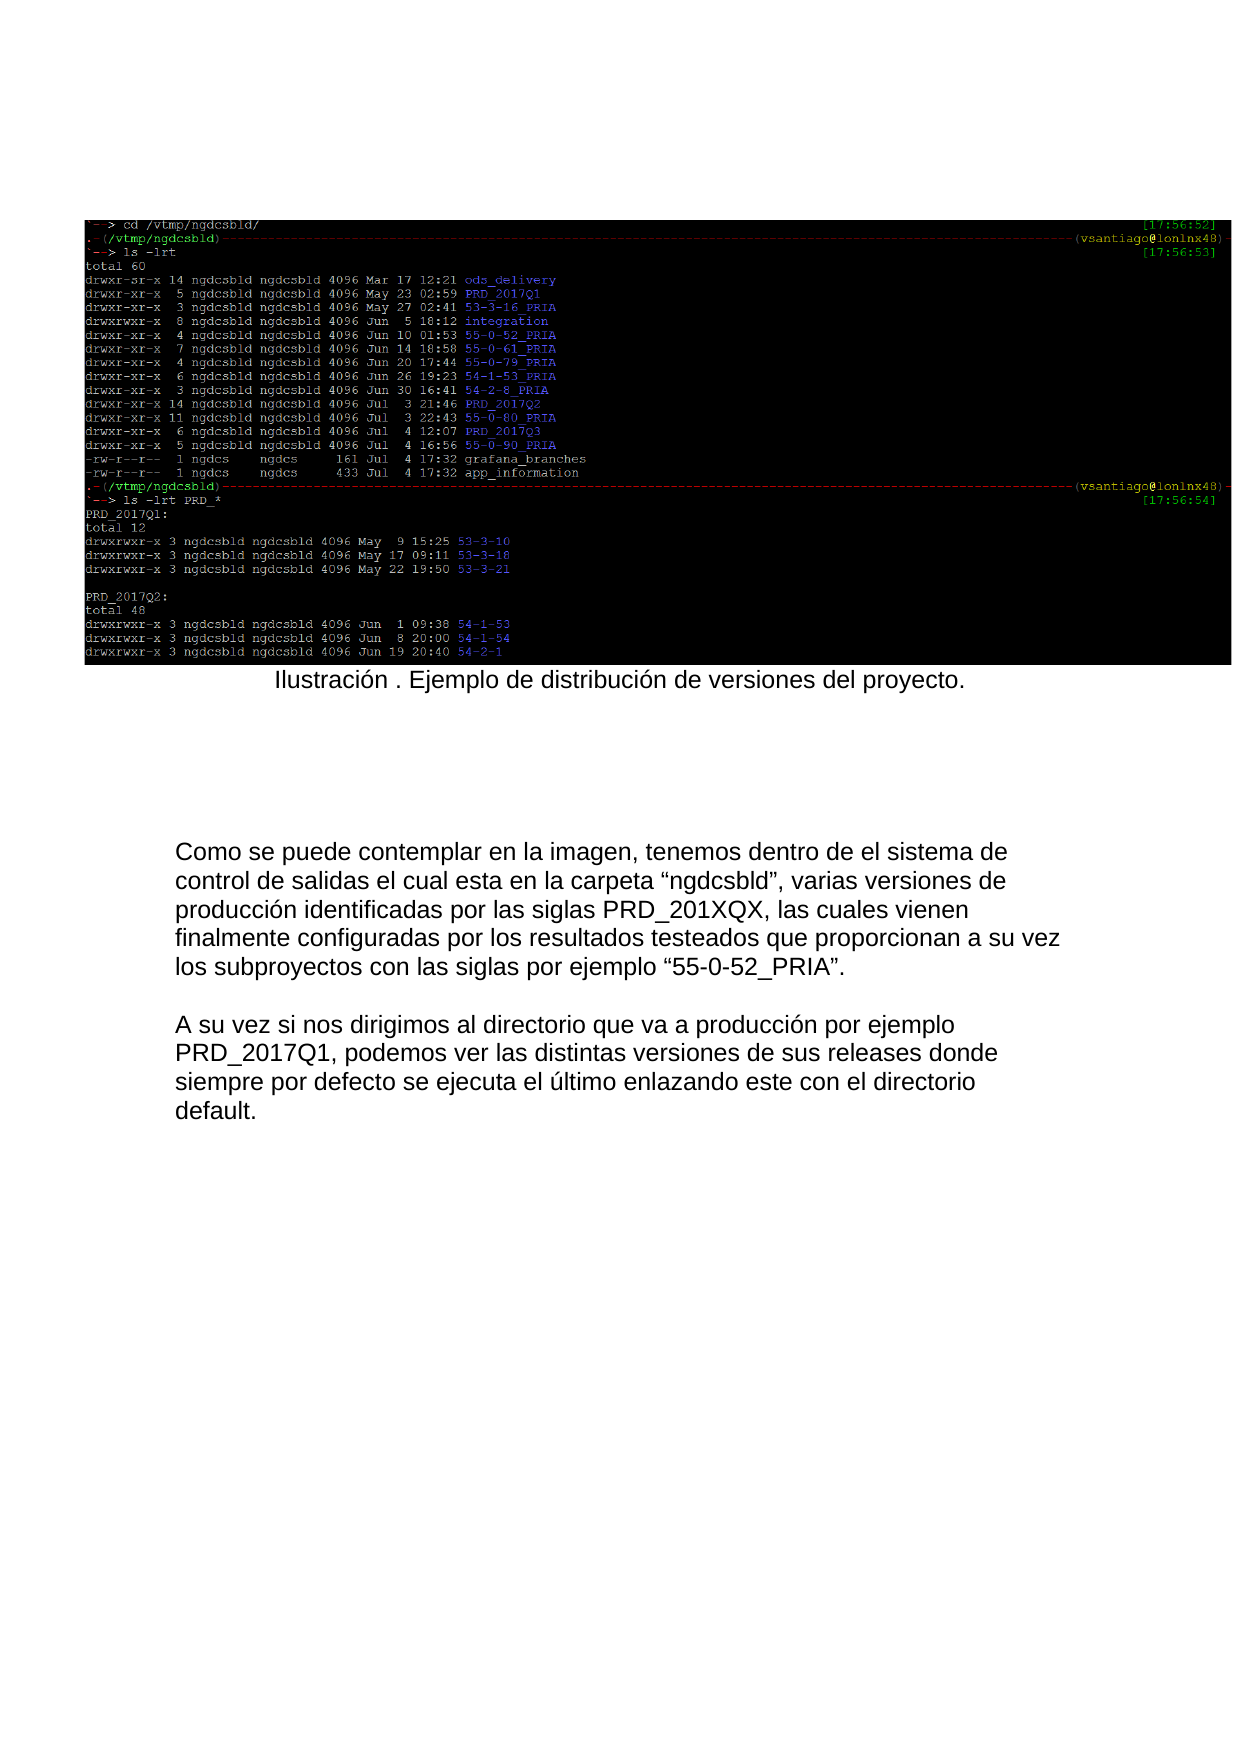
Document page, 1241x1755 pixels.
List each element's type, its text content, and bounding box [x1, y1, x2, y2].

text Ilustración . Ejemplo de distribución de versiones del proyecto. [175, 665, 1065, 693]
text Como se puede contemplar en la imagen, tenemos dentro de el sistema de control de salidas el cual esta en la carpeta “ngdcsbld”, varias versiones de producción identificadas por las siglas PRD_201XQX, las cuales vienen finalmente configuradas por los resultados testeados que proporcionan a su vez los subproyectos con las siglas por ejemplo “55-0-52_PRIA”. [175, 837, 1065, 981]
picture [84, 220, 1232, 665]
text A su vez si nos dirigimos al directorio que va a producción por ejemplo PRD_2017Q1, podemos ver las distintas versiones de sus releases donde siempre por defecto se ejecuta el último enlazando este con el directorio default. [175, 1009, 1065, 1124]
